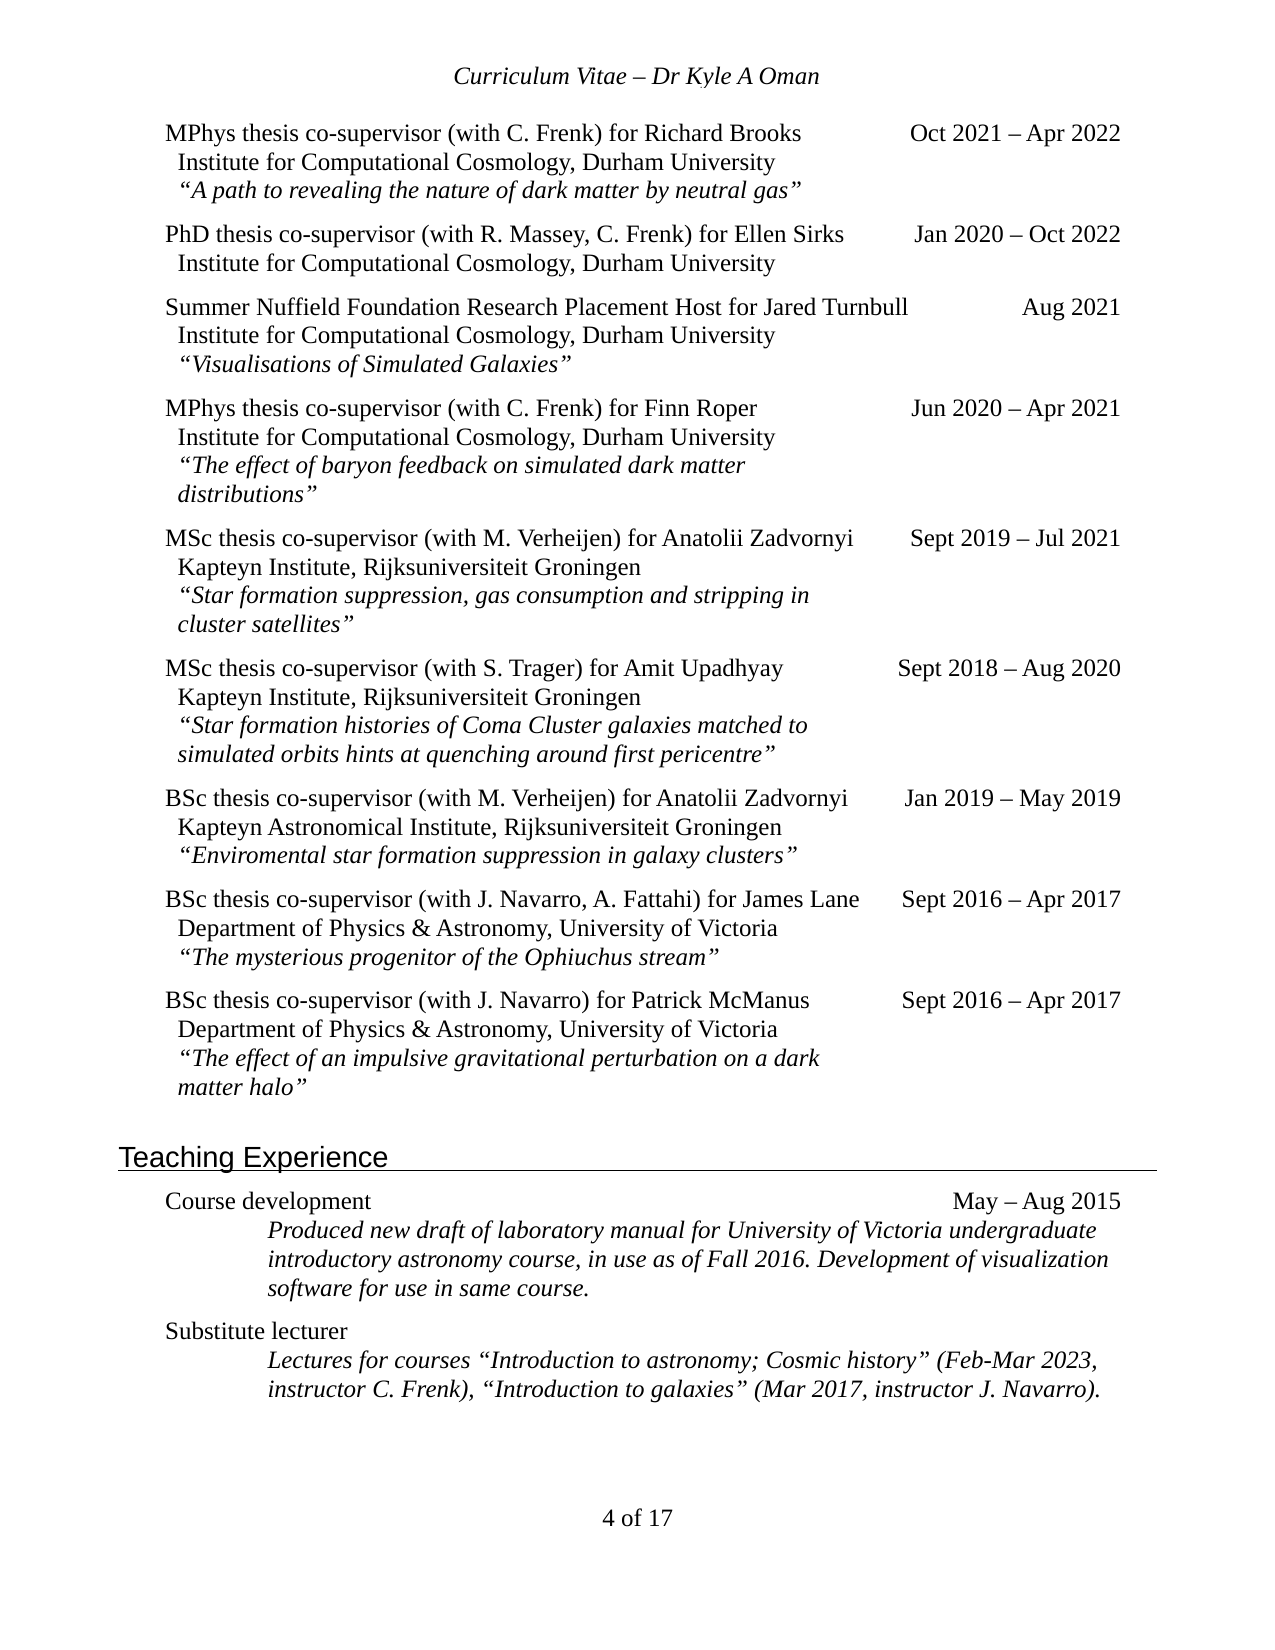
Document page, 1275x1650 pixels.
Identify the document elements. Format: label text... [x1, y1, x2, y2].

text MPhys thesis co-supervisor (with C. Frenk) for Richard Brooks Oct 2021 – Apr 2022 Institute for Computational Cosmology, Durham University “A path to revealing the nature of dark matter by neutral gas” [118, 118, 1157, 204]
text Substitute lecturer Lectures for courses “Introduction to astronomy; Cosmic history” (Feb-Mar 2023, instructor C. Frenk), “Introduction to galaxies” (Mar 2017, instructor J. Navarro). [118, 1316, 1157, 1403]
text MPhys thesis co-supervisor (with C. Frenk) for Finn Roper Jun 2020 – Apr 2021 Institute for Computational Cosmology, Durham University “The effect of baryon feedback on simulated dark matter distributions” [118, 393, 1157, 508]
subtitle Teaching Experience [118, 1140, 1157, 1170]
text Summer Nuffield Foundation Research Placement Host for Jared Turnbull Aug 2021 Institute for Computational Cosmology, Durham University “Visualisations of Simulated Galaxies” [118, 292, 1157, 378]
text BSc thesis co-supervisor (with M. Verheijen) for Anatolii Zadvornyi Jan 2019 – May 2019 Kapteyn Astronomical Institute, Rijksuniversiteit Groningen “Enviromental star formation suppression in galaxy clusters” [118, 783, 1157, 869]
text Course development May – Aug 2015 Produced new draft of laboratory manual for University of Victoria undergraduate introductory astronomy course, in use as of Fall 2016. Development of visualization software for use in same course. [118, 1186, 1157, 1301]
text BSc thesis co-supervisor (with J. Navarro) for Patrick McManus Sept 2016 – Apr 2017 Department of Physics & Astronomy, University of Victoria “The effect of an impulsive gravitational perturbation on a dark matter halo” [118, 985, 1157, 1100]
text MSc thesis co-supervisor (with S. Trager) for Amit Upadhyay Sept 2018 – Aug 2020 Kapteyn Institute, Rijksuniversiteit Groningen “Star formation histories of Coma Cluster galaxies matched to simulated orbits hints at quenching around first pericentre” [118, 653, 1157, 768]
text BSc thesis co-supervisor (with J. Navarro, A. Fattahi) for James Lane Sept 2016 – Apr 2017 Department of Physics & Astronomy, University of Victoria “The mysterious progenitor of the Ophiuchus stream” [118, 884, 1157, 970]
text PhD thesis co-supervisor (with R. Massey, C. Frenk) for Ellen Sirks Jan 2020 – Oct 2022 Institute for Computational Cosmology, Durham University [118, 219, 1157, 277]
text MSc thesis co-supervisor (with M. Verheijen) for Anatolii Zadvornyi Sept 2019 – Jul 2021 Kapteyn Institute, Rijksuniversiteit Groningen “Star formation suppression, gas consumption and stripping in cluster satellites” [118, 523, 1157, 638]
